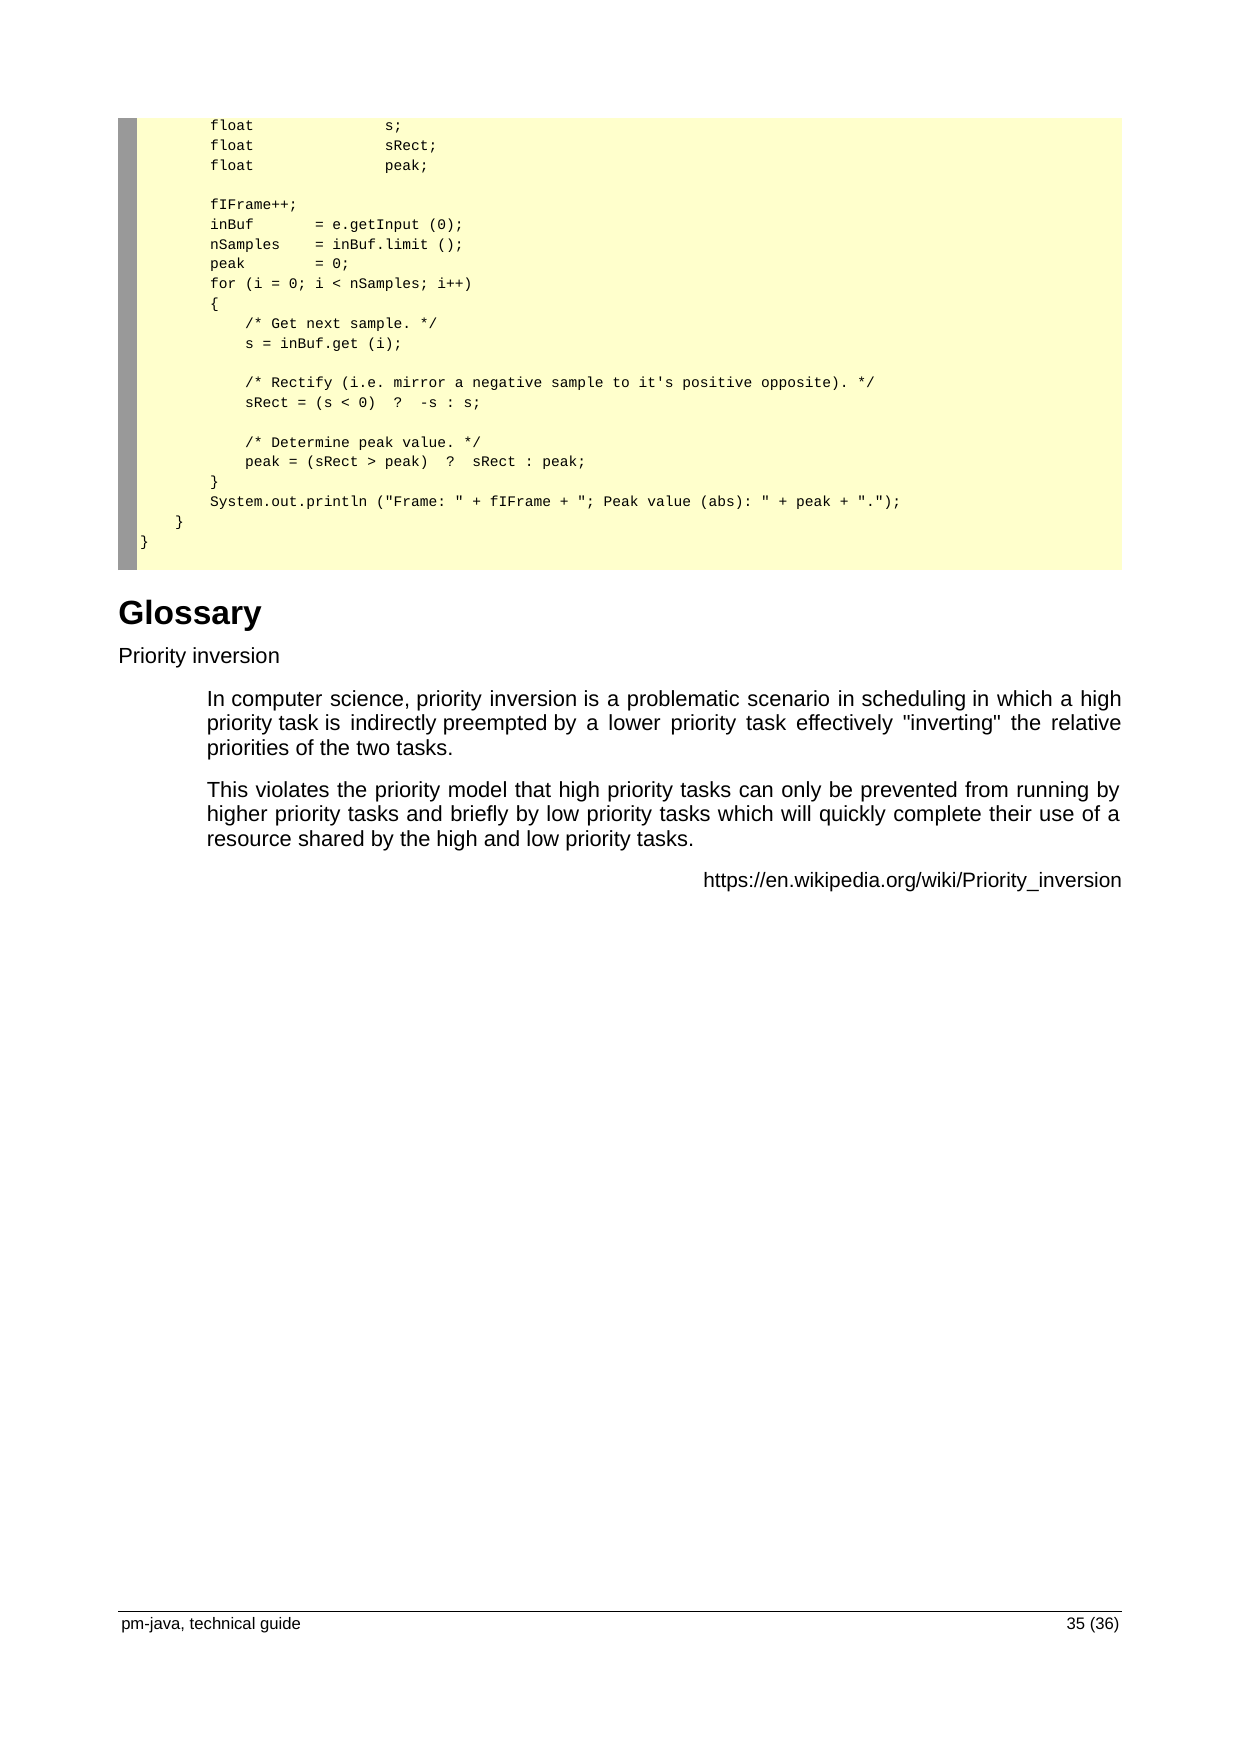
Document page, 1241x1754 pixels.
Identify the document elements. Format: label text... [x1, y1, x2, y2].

list s = inBuf.get (i); [137, 336, 1122, 352]
list for (i = 0; i < nSamples; i++) [137, 276, 1122, 293]
text Priority inversion [118, 644, 1122, 669]
list peak = (sRect > peak) ? sRect : peak; [137, 454, 1122, 471]
list float peak; [137, 158, 1122, 174]
list /* Get next sample. */ [137, 316, 1122, 333]
text This violates the priority model that high priority tasks can only be prevented from running by higher priority tasks and briefly by low priority tasks which will quickly complete their use of a resource shared by the high and low priority tasks. [207, 777, 1122, 851]
list { [137, 296, 1122, 313]
list float sRect; [137, 138, 1122, 154]
list peak = 0; [137, 257, 1122, 273]
list float s; [137, 118, 1122, 135]
list sRect = (s < 0) ? -s : s; [137, 395, 1122, 412]
list } [137, 474, 1122, 491]
list inBuf = e.getInput (0); [137, 217, 1122, 234]
list fIFrame++; [137, 197, 1122, 214]
list System.out.println ("Frame: " + fIFrame + "; Peak value (abs): " + peak + "."); [137, 494, 1122, 511]
text In computer science, priority inversion is a problematic scenario in scheduling in which a high priority task is indirectly preempted by a lower priority task effectively "inverting" the relative priorities of the two tasks. [207, 686, 1122, 760]
list nSamples = inBuf.limit (); [137, 237, 1122, 253]
list } [137, 534, 1122, 550]
text https://en.wikipedia.org/wiki/Priority_inversion [118, 869, 1122, 892]
list /* Determine peak value. */ [137, 435, 1122, 451]
subtitle Glossary [118, 594, 1122, 632]
list } [137, 514, 1122, 531]
list /* Rectify (i.e. mirror a negative sample to it's positive opposite). */ [137, 375, 1122, 392]
